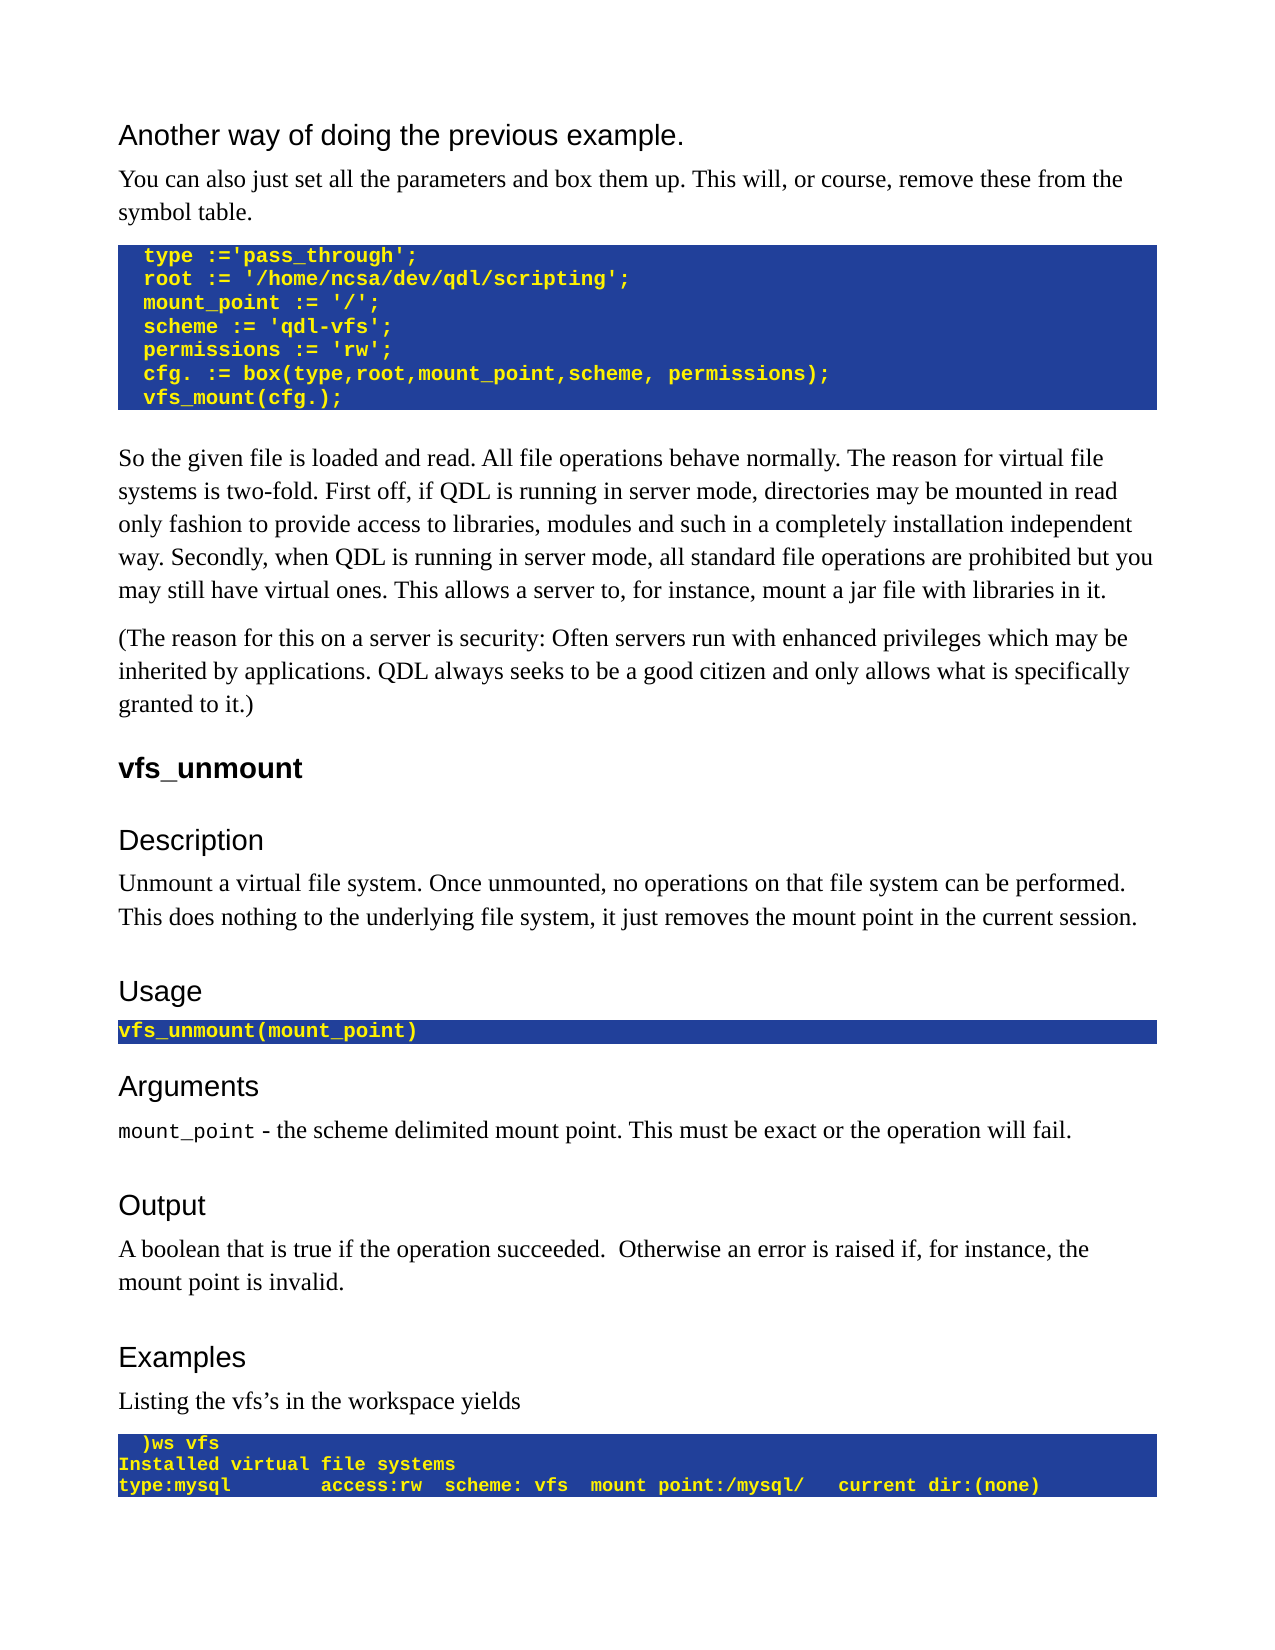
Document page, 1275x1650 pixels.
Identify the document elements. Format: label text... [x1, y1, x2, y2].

text So the given file is loaded and read. All file operations behave normally. The reason for virtual file systems is two-fold. First off, if QDL is running in server mode, directories may be mounted in read only fashion to provide access to libraries, modules and such in a completely installation independent way. Secondly, when QDL is running in server mode, all standard file operations are prohibited but you may still have virtual ones. This allows a server to, for instance, mount a jar file with libraries in it. [118, 410, 1157, 604]
subtitle Usage [118, 974, 1157, 1008]
text (The reason for this on a server is security: Often servers run with enhanced privileges which may be inherited by applications. QDL always seeks to be a good citizen and only allows what is specifically granted to it.) [118, 623, 1157, 718]
subtitle vfs_unmount [118, 751, 1157, 785]
text Listing the vfs’s in the workspace yields [118, 1386, 1157, 1415]
text vfs_unmount(mount_point) [118, 1020, 1157, 1044]
text mount_point - the scheme delimited mount point. This must be exact or the operation will fail. [118, 1115, 1157, 1144]
subtitle Another way of doing the previous example. [118, 118, 1157, 152]
text A boolean that is true if the operation succeeded. Otherwise an error is raised if, for instance, the mount point is invalid. [118, 1234, 1157, 1296]
text mount_point := '/'; [118, 292, 1157, 316]
text vfs_mount(cfg.); [118, 387, 1157, 410]
text )ws vfs Installed virtual file systems type:mysql access:rw scheme: vfs mount point:/mysql/ current dir:(none) [118, 1434, 1157, 1497]
subtitle Examples [118, 1340, 1157, 1374]
subtitle Description [118, 822, 1157, 856]
text cfg. := box(type,root,mount_point,scheme, permissions); [118, 363, 1157, 387]
subtitle Output [118, 1188, 1157, 1222]
text You can also just set all the parameters and box them up. This will, or course, remove these from the symbol table. [118, 164, 1157, 226]
text type :='pass_through'; [118, 245, 1157, 268]
text Unmount a virtual file system. Once unmounted, no operations on that file system can be performed. This does nothing to the underlying file system, it just removes the mount point in the current session. [118, 868, 1157, 930]
subtitle Arguments [118, 1069, 1157, 1102]
text scheme := 'qdl-vfs'; [118, 316, 1157, 339]
text root := '/home/ncsa/dev/qdl/scripting'; [118, 268, 1157, 292]
text permissions := 'rw'; [118, 339, 1157, 363]
